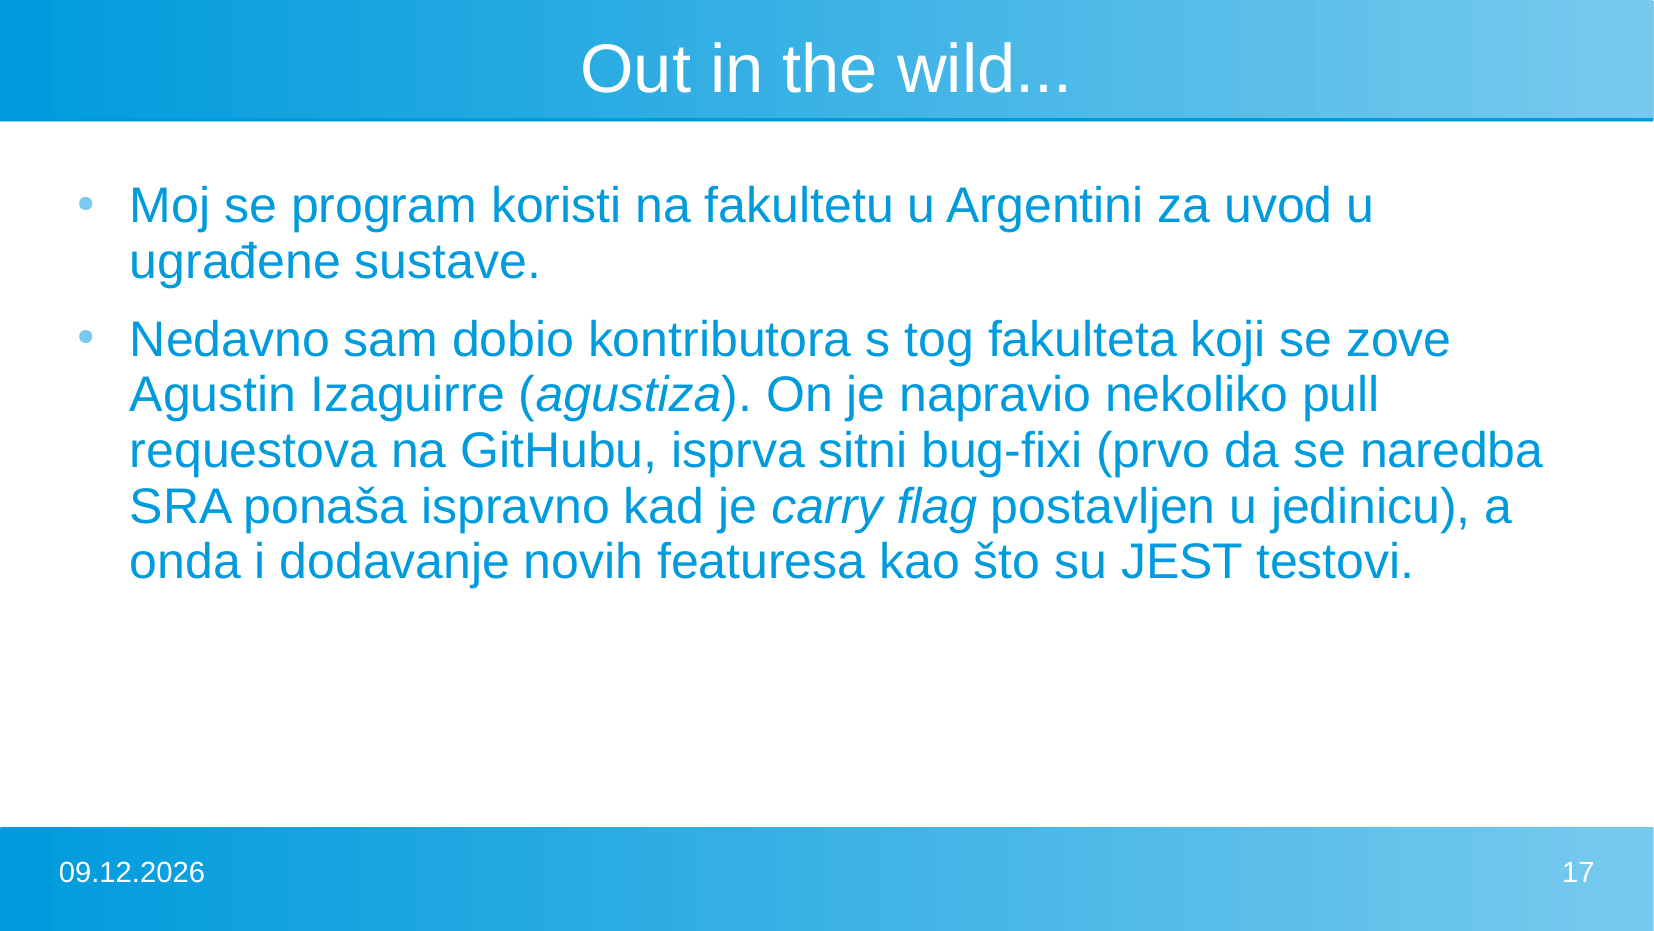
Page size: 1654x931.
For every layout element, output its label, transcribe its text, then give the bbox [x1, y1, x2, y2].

title Out in the wild... [59, 29, 1595, 108]
list Moj se program koristi na fakultetu u Argentini za uvod u ugrađene sustave. Nedavno sam dobio kontributora s tog fakulteta koji se zove Agustin Izaguirre (agustiza). On je napravio nekoliko pull requestova na GitHubu, isprva sitni bug-fixi (prvo da se naredba SRA ponaša ispravno kad je carry flag postavljen u jedinicu), a onda i dodavanje novih featuresa kao što su JEST testovi. [59, 177, 1595, 768]
